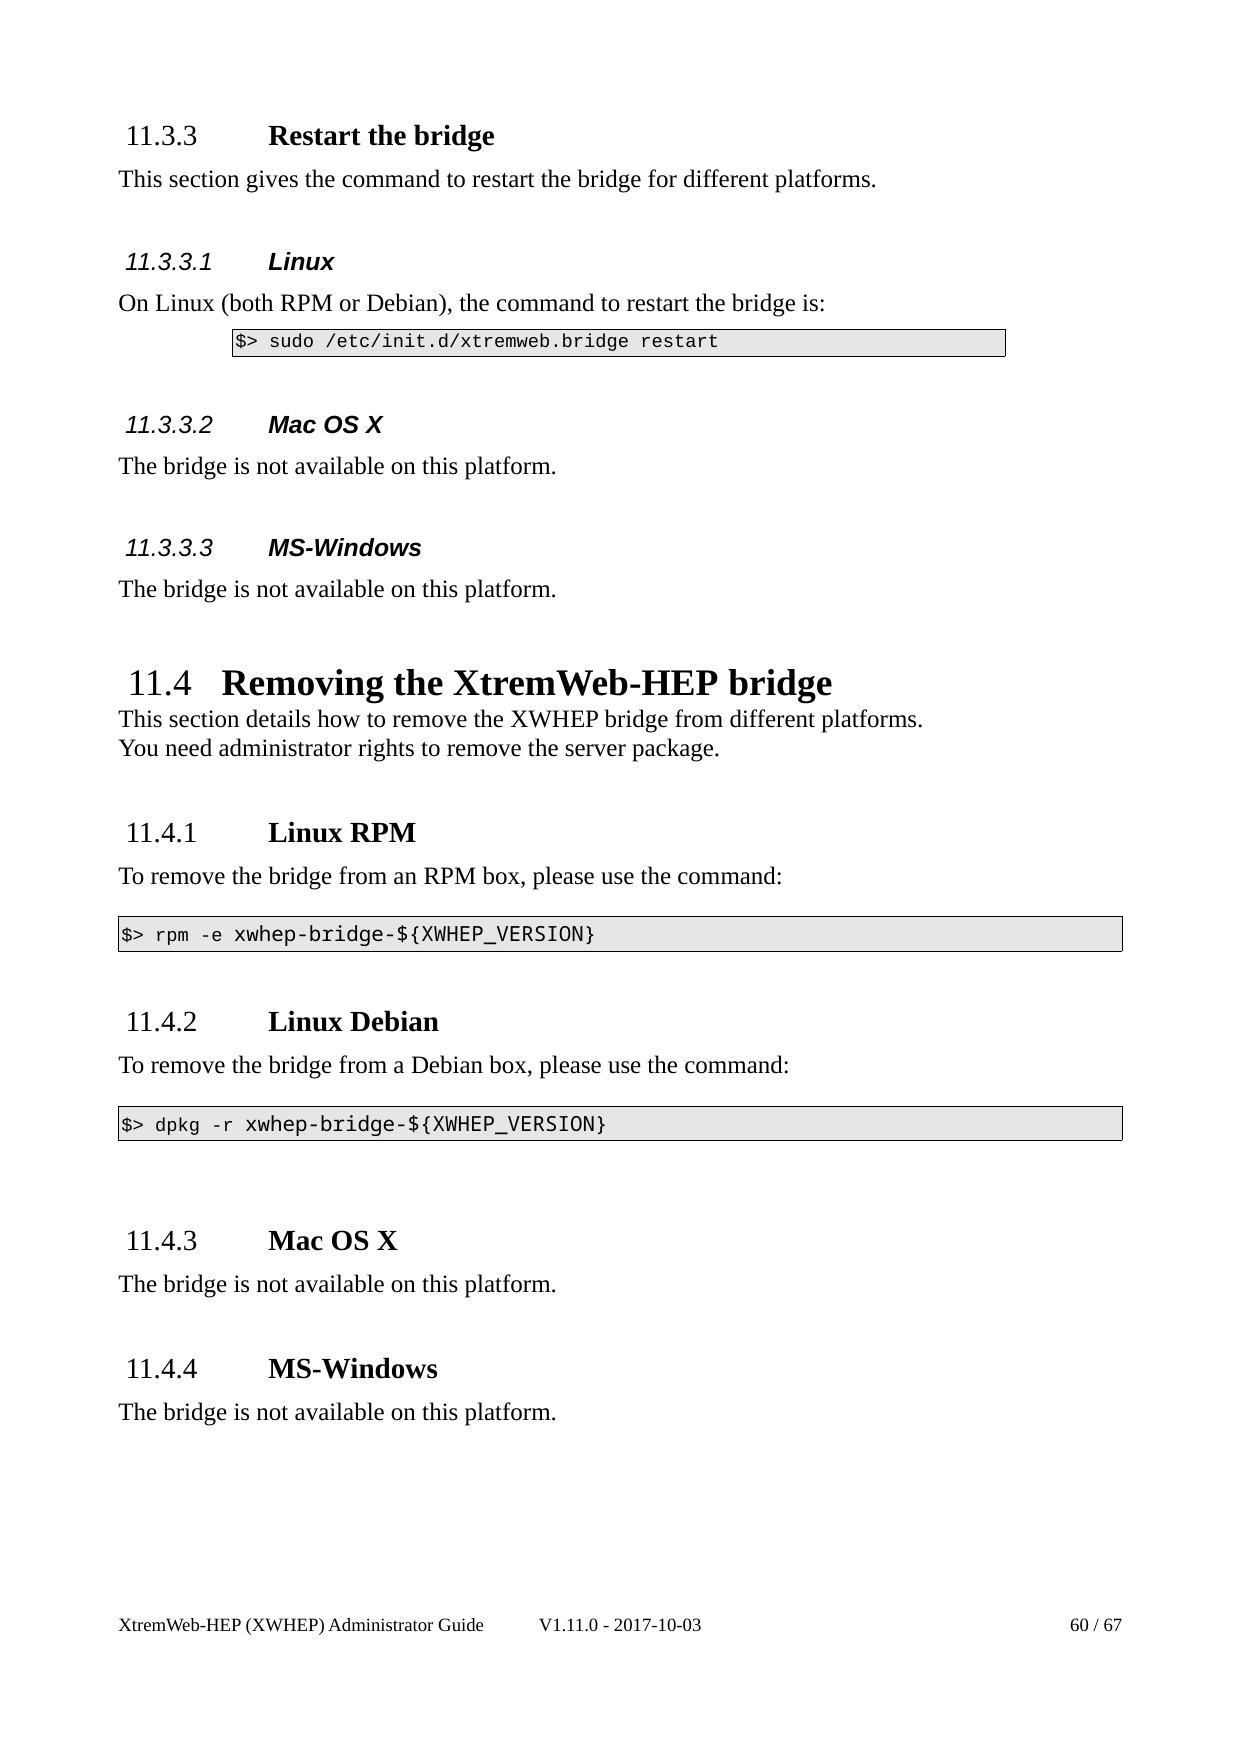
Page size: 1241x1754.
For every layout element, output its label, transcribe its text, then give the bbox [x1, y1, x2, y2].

text The bridge is not available on this platform. [118, 451, 1122, 480]
text On Linux (both RPM or Debian), the command to restart the bridge is: [118, 288, 1122, 316]
text This section gives the command to restart the bridge for different platforms. [118, 164, 1122, 193]
subtitle Removing the XtremWeb-HEP bridge [118, 661, 1122, 704]
subtitle Mac OS X [118, 410, 1122, 438]
text The bridge is not available on this platform. [118, 1397, 1122, 1426]
subtitle Restart the bridge [118, 118, 1122, 152]
text The bridge is not available on this platform. [118, 1269, 1122, 1297]
subtitle Linux [118, 247, 1122, 275]
text $> rpm -e xwhep-bridge-${XWHEP_VERSION} [119, 917, 1122, 951]
subtitle Linux Debian [118, 1004, 1122, 1038]
text To remove the bridge from a Debian box, please use the command: [118, 1051, 1122, 1079]
text This section details how to remove the XWHEP bridge from different platforms. [118, 704, 1122, 733]
text $> sudo /etc/init.d/xtremweb.bridge restart [233, 330, 1005, 356]
subtitle Linux RPM [118, 815, 1122, 849]
text To remove the bridge from an RPM box, please use the command: [118, 861, 1122, 890]
subtitle MS-Windows [118, 1351, 1122, 1385]
text The bridge is not available on this platform. [118, 574, 1122, 603]
subtitle Mac OS X [118, 1223, 1122, 1256]
subtitle MS-Windows [118, 533, 1122, 562]
text $> dpkg -r xwhep-bridge-${XWHEP_VERSION} [119, 1107, 1122, 1140]
text You need administrator rights to remove the server package. [118, 733, 1122, 761]
